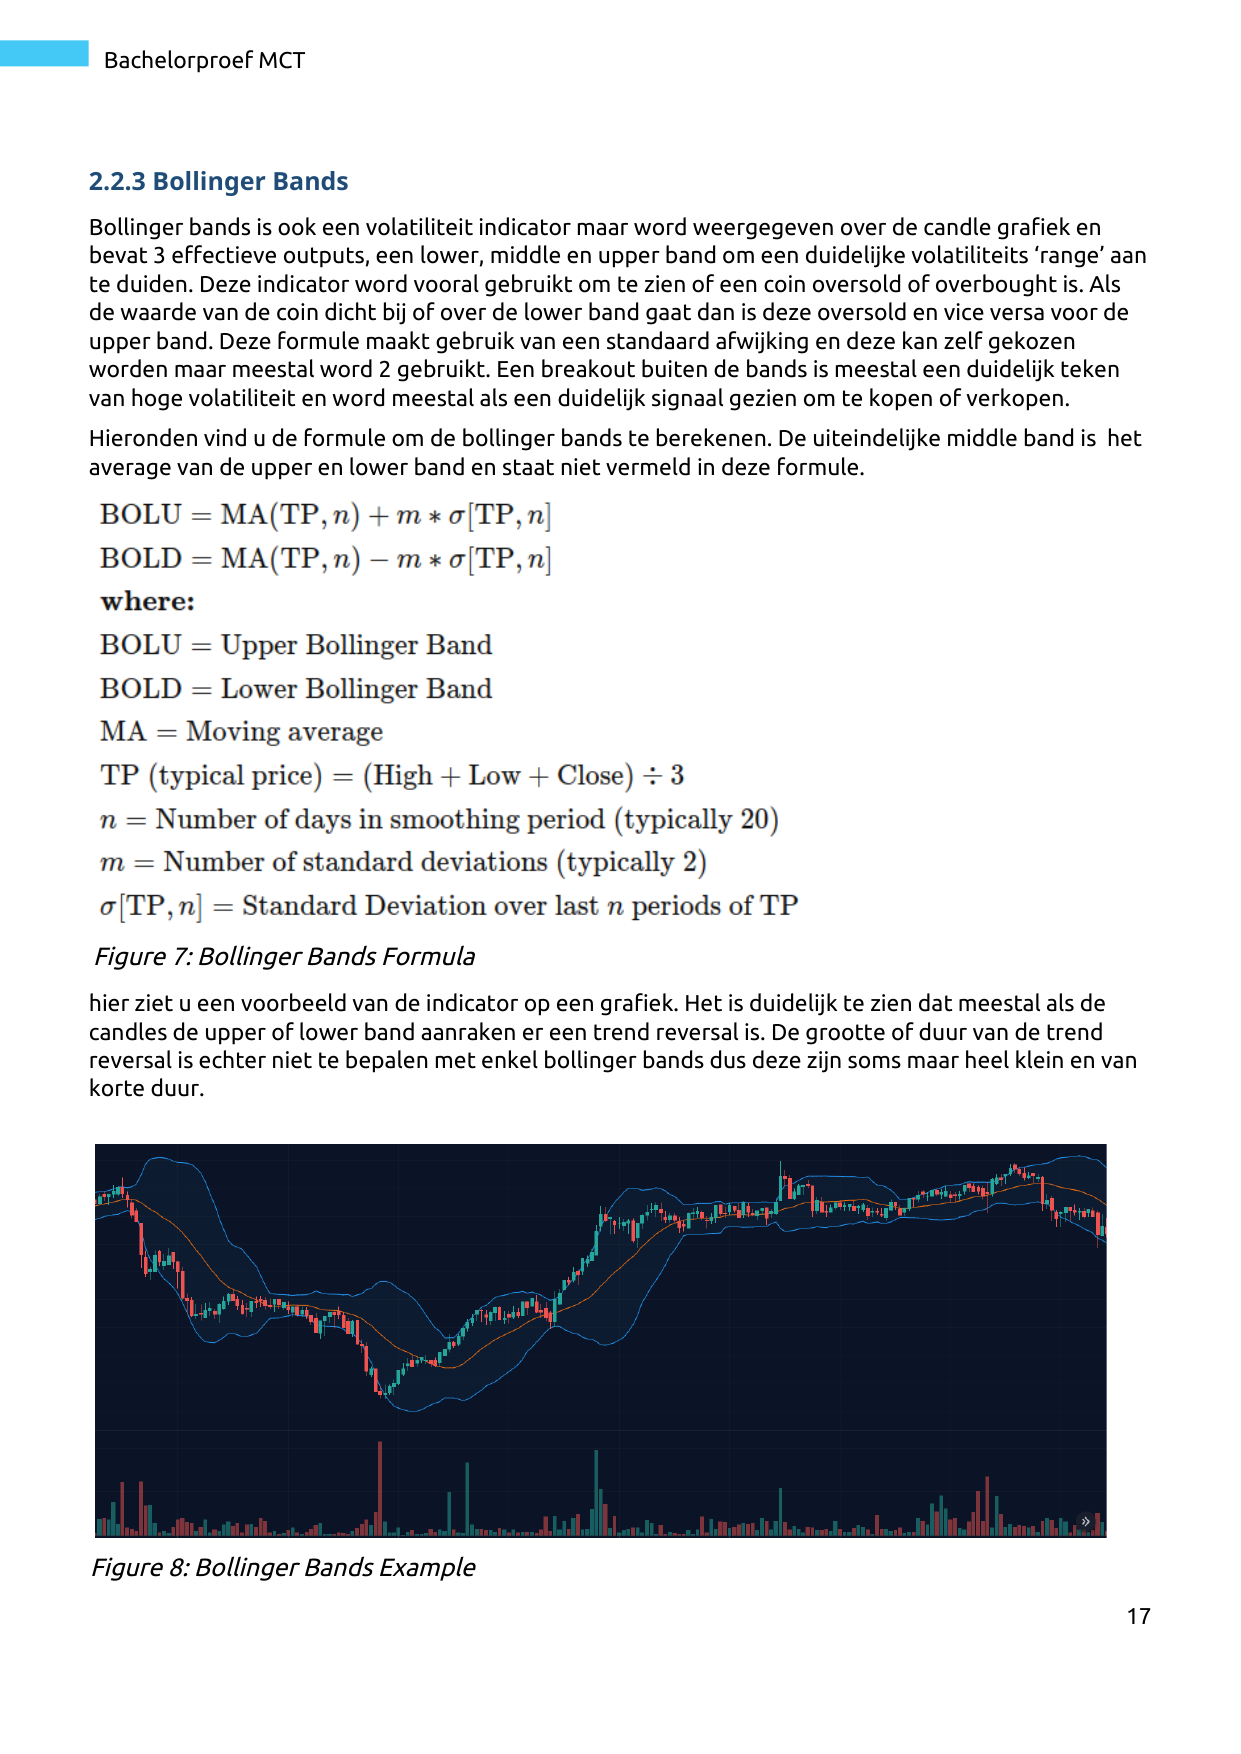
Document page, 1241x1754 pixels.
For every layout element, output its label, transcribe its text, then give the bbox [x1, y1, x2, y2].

text Figure 7: Bollinger Bands Formula [93, 927, 806, 970]
text [90, 1132, 1112, 1144]
picture [96, 496, 803, 927]
text Bollinger bands is ook een volatiliteit indicator maar word weergegeven over de candle grafiek en bevat 3 effectieve outputs, een lower, middle en upper band om een duidelijke volatiliteits ‘range’ aan te duiden. Deze indicator word vooral gebruikt om te zien of een coin oversold of overbought is. Als de waarde van de coin dicht bij of over de lower band gaat dan is deze oversold en vice versa voor de upper band. Deze formule maakt gebruik van een standaard afwijking en deze kan zelf gekozen worden maar meestal word 2 gebruikt. Een breakout buiten de bands is meestal een duidelijk teken van hoge volatiliteit en word meestal als een duidelijk signaal gezien om te kopen of verkopen. [89, 213, 1152, 410]
text hier ziet u een voorbeeld van de indicator op een grafiek. Het is duidelijk te zien dat meestal als de candles de upper of lower band aanraken er een trend reversal is. De grootte of duur van de trend reversal is echter niet te bepalen met enkel bollinger bands dus deze zijn soms maar heel klein en van korte duur. [89, 484, 1152, 1101]
picture [95, 1144, 1107, 1538]
text Figure 8: Bollinger Bands Example [90, 1538, 1112, 1581]
subtitle 2.2.3 Bollinger Bands [89, 164, 1152, 198]
text Hieronden vind u de formule om de bollinger bands te berekenen. De uiteindelijke middle band is het average van de upper en lower band en staat niet vermeld in deze formule. [89, 425, 1152, 480]
